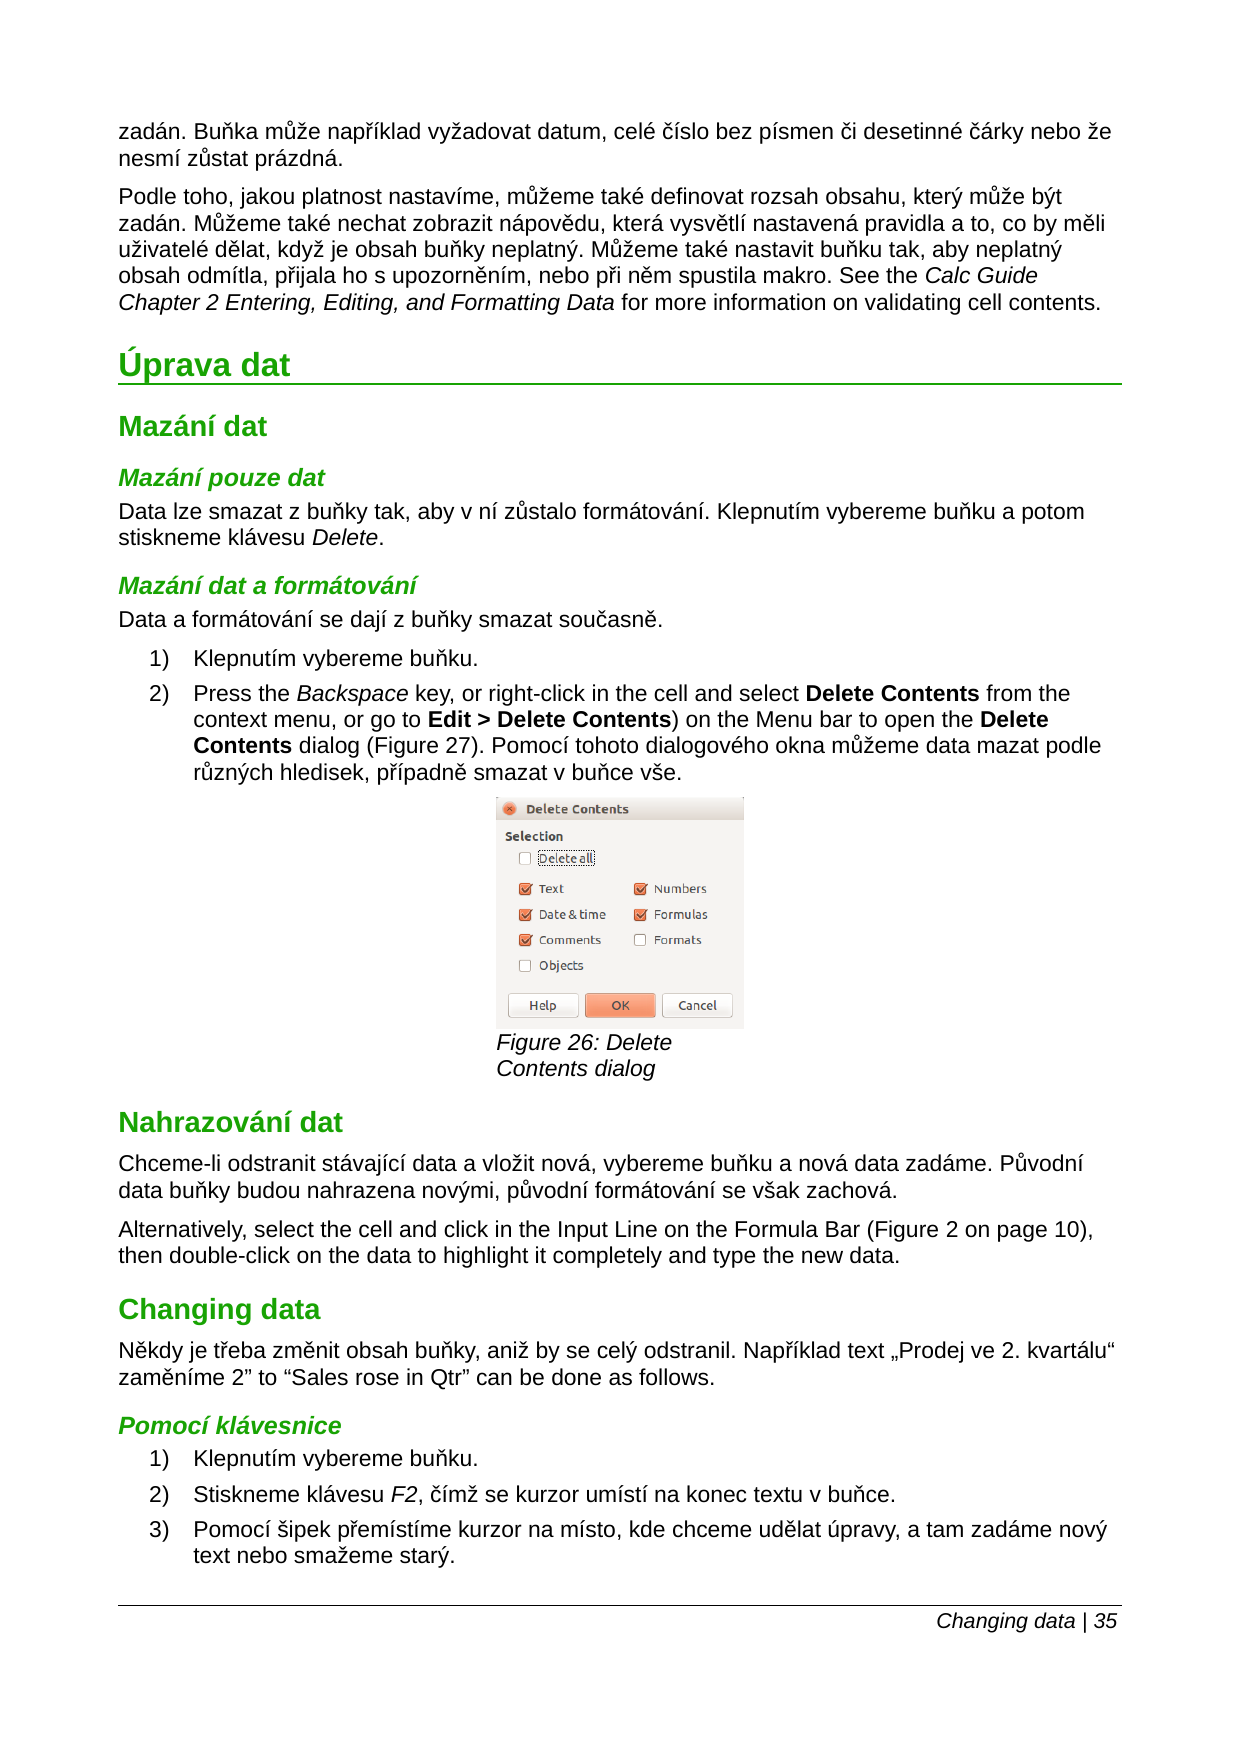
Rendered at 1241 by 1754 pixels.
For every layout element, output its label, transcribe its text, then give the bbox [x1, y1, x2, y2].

text Alternatively, select the cell and click in the Input Line on the Formula Bar (Figure 2 on page 9), then double-click on the data to highlight it completely and type the new data. [118, 1216, 1122, 1268]
text Podle toho, jakou platnost nastavíme, můžeme také definovat rozsah obsahu, který může být zadán. Můžeme také nechat zobrazit nápovědu, která vysvětlí nastavená pravidla a to, co by měli uživatelé dělat, když je obsah buňky neplatný. Můžeme také nastavit buňku tak, aby neplatný obsah odmítla, přijala ho s upozorněním, nebo při něm spustila makro. See the Calc Guide Chapter 2 Entering, Editing, and Formatting Data for more information on validating cell contents. [118, 183, 1122, 315]
text Data lze smazat z buňky tak, aby v ní zůstalo formátování. Klepnutím vybereme buňku a potom stiskneme klávesu Delete. [118, 498, 1122, 550]
picture [496, 797, 744, 1029]
text Chceme-li odstranit stávající data a vložit nová, vybereme buňku a nová data zadáme. Původní data buňky budou nahrazena novými, původní formátování se však zachová. [118, 1150, 1122, 1203]
list Press the Backspace key, or right-click in the cell and select Delete Contents from the context menu, or go to Edit > Delete Contents) on the Menu bar to open the Delete Contents dialog (Figure 27). Pomocí tohoto dialogového okna můžeme data mazat podle různých hledisek, případně smazat v buňce vše. [169, 680, 1122, 785]
subtitle Mazání pouze dat [118, 463, 1122, 492]
text zadán. Buňka může například vyžadovat datum, celé číslo bez písmen či desetinné čárky nebo že nesmí zůstat prázdná. [118, 118, 1122, 171]
subtitle Changing data [118, 1292, 1122, 1326]
list Data a formátování se dají z buňky smazat současně. [118, 606, 1122, 632]
list Pomocí šipek přemístíme kurzor na místo, kde chceme udělat úpravy, a tam zadáme nový text nebo smažeme starý. [169, 1516, 1122, 1568]
subtitle Úprava dat [118, 344, 1122, 383]
subtitle Pomocí klávesnice [118, 1411, 1122, 1439]
subtitle Mazání dat [118, 409, 1122, 442]
list Klepnutím vybereme buňku. [169, 644, 1122, 671]
subtitle Nahrazování dat [118, 1105, 1122, 1139]
list Klepnutím vybereme buňku. [169, 1445, 1122, 1472]
list Stiskneme klávesu F2, čímž se kurzor umístí na konec textu v buňce. [169, 1481, 1122, 1507]
text Někdy je třeba změnit obsah buňky, aniž by se celý odstranil. Například text „Prodej ve 2. kvartálu“ zaměníme 2” to “Sales rose in Qtr” can be done as follows. [118, 1337, 1122, 1390]
text Figure 26: Delete Contents dialog [496, 1029, 744, 1081]
subtitle Mazání dat a formátování [118, 571, 1122, 600]
